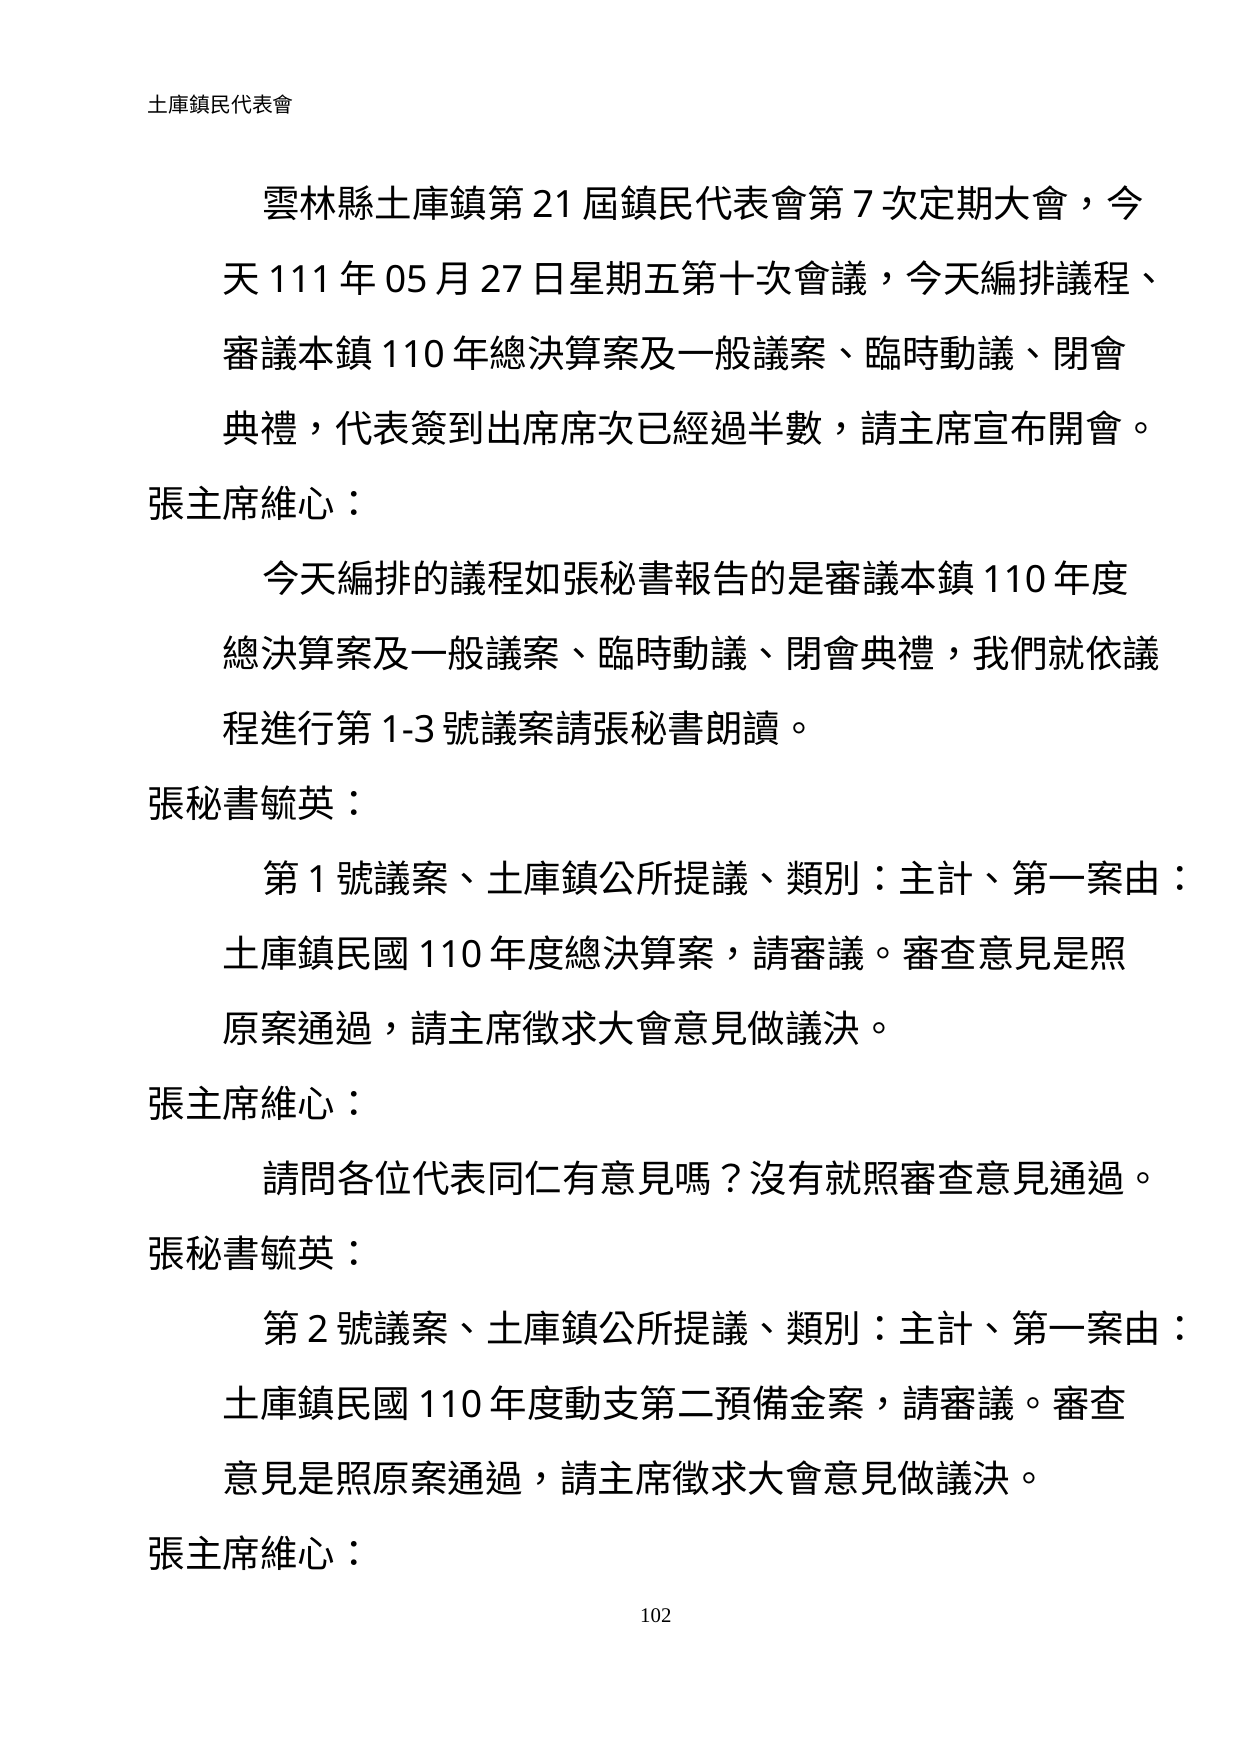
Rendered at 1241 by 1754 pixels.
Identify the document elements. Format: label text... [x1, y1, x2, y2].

text 請問各位代表同仁有意見嗎？沒有就照審查意見通過。 [223, 1139, 1163, 1214]
text 第2號議案、土庫鎮公所提議、類別：主計、第一案由：土庫鎮民國110年度動支第二預備金案，請審議。審查意見是照原案通過，請主席徵求大會意見做議決。 [223, 1289, 1163, 1514]
text 張秘書毓英： [148, 764, 1163, 839]
text 第1號議案、土庫鎮公所提議、類別：主計、第一案由：土庫鎮民國110年度總決算案，請審議。審查意見是照原案通過，請主席徵求大會意見做議決。 [223, 839, 1163, 1064]
text 雲林縣土庫鎮第21屆鎮民代表會第7次定期大會，今天111年05月27日星期五第十次會議，今天編排議程、審議本鎮110年總決算案及一般議案、臨時動議、閉會典禮，代表簽到出席席次已經過半數，請主席宣布開會。 [223, 164, 1163, 464]
text 張主席維心： [148, 1514, 1163, 1589]
text 張主席維心： [148, 1064, 1163, 1139]
text 張主席維心： [148, 464, 1163, 539]
text 張秘書毓英： [148, 1214, 1163, 1289]
text 今天編排的議程如張秘書報告的是審議本鎮110年度總決算案及一般議案、臨時動議、閉會典禮，我們就依議程進行第1-3號議案請張秘書朗讀。 [223, 539, 1163, 764]
